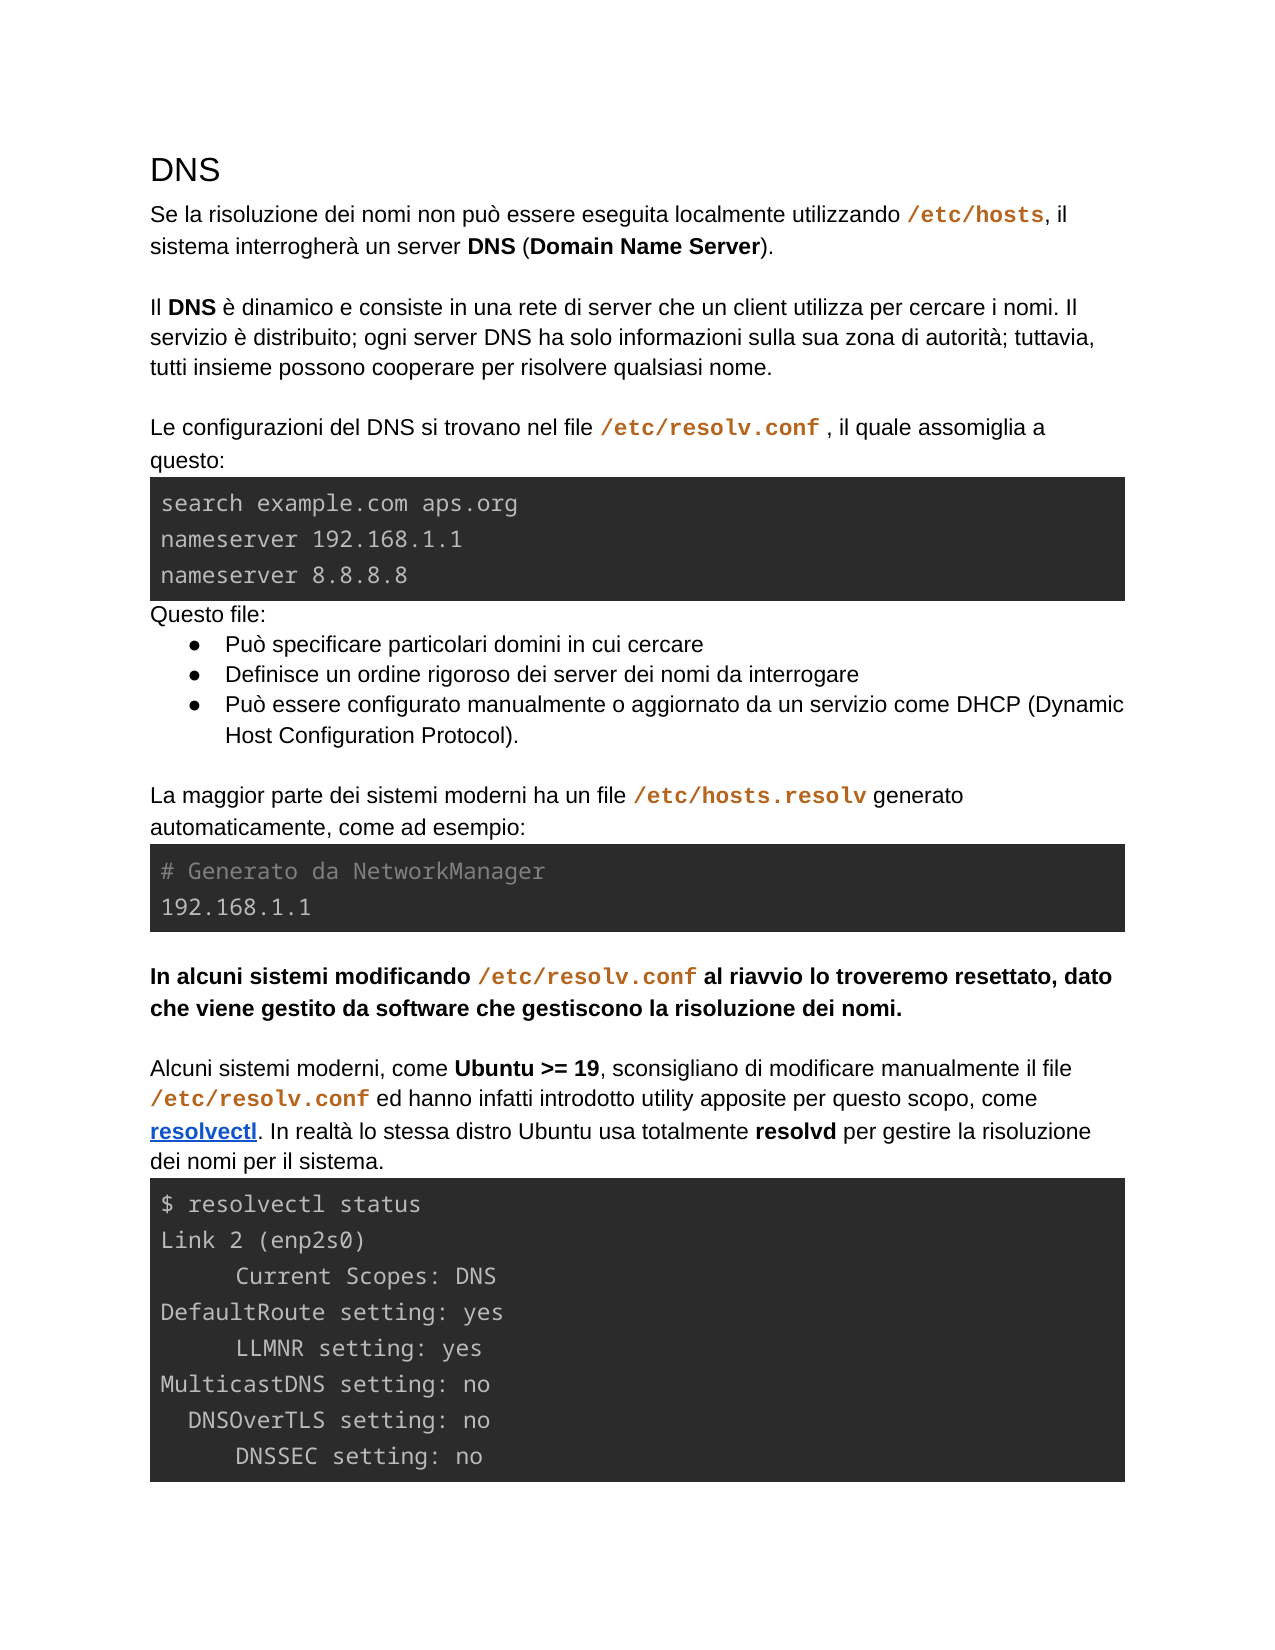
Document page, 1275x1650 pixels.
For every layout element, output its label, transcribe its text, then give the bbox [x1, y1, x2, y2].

text Alcuni sistemi moderni, come Ubuntu >= 19, sconsigliano di modificare manualmente il file /etc/resolv.conf ed hanno infatti introdotto utility apposite per questo scopo, come resolvectl. In realtà lo stessa distro Ubuntu usa totalmente resolvd per gestire la risoluzione dei nomi per il sistema. [150, 1055, 1125, 1174]
text Questo file: [150, 601, 1125, 627]
subtitle DNS [150, 150, 1125, 188]
text Il DNS è dinamico e consiste in una rete di server che un client utilizza per cercare i nomi. Il servizio è distribuito; ogni server DNS ha solo informazioni sulla sua zona di autorità; tuttavia, tutti insieme possono cooperare per risolvere qualsiasi nome. [150, 293, 1125, 380]
list Definisce un ordine rigoroso dei server dei nomi da interrogare [187, 661, 1125, 687]
text La maggior parte dei sistemi moderni ha un file /etc/hosts.resolv generato automaticamente, come ad esempio: [150, 782, 1125, 841]
text Le configurazioni del DNS si trovano nel file /etc/resolv.conf , il quale assomiglia a questo: [150, 414, 1125, 473]
table_header $ resolvectl status Link 2 (enp2s0) Current Scopes: DNS DefaultRoute setting: yes LLMNR setting: yes MulticastDNS setting: no DNSOverTLS setting: no DNSSEC setting: no [150, 1178, 1125, 1482]
list Può specificare particolari domini in cui cercare [187, 631, 1125, 657]
list Può essere configurato manualmente o aggiornato da un servizio come DHCP (Dynamic Host Configuration Protocol). [187, 691, 1125, 748]
table_header # Generato da NetworkManager 192.168.1.1 [150, 844, 1125, 932]
text Se la risoluzione dei nomi non può essere eseguita localmente utilizzando /etc/hosts, il sistema interrogherà un server DNS (Domain Name Server). [150, 201, 1125, 259]
text In alcuni sistemi modificando /etc/resolv.conf al riavvio lo troveremo resettato, dato che viene gestito da software che gestiscono la risoluzione dei nomi. [150, 963, 1125, 1021]
table_header search example.com aps.org nameserver 192.168.1.1 nameserver 8.8.8.8 [150, 477, 1125, 601]
